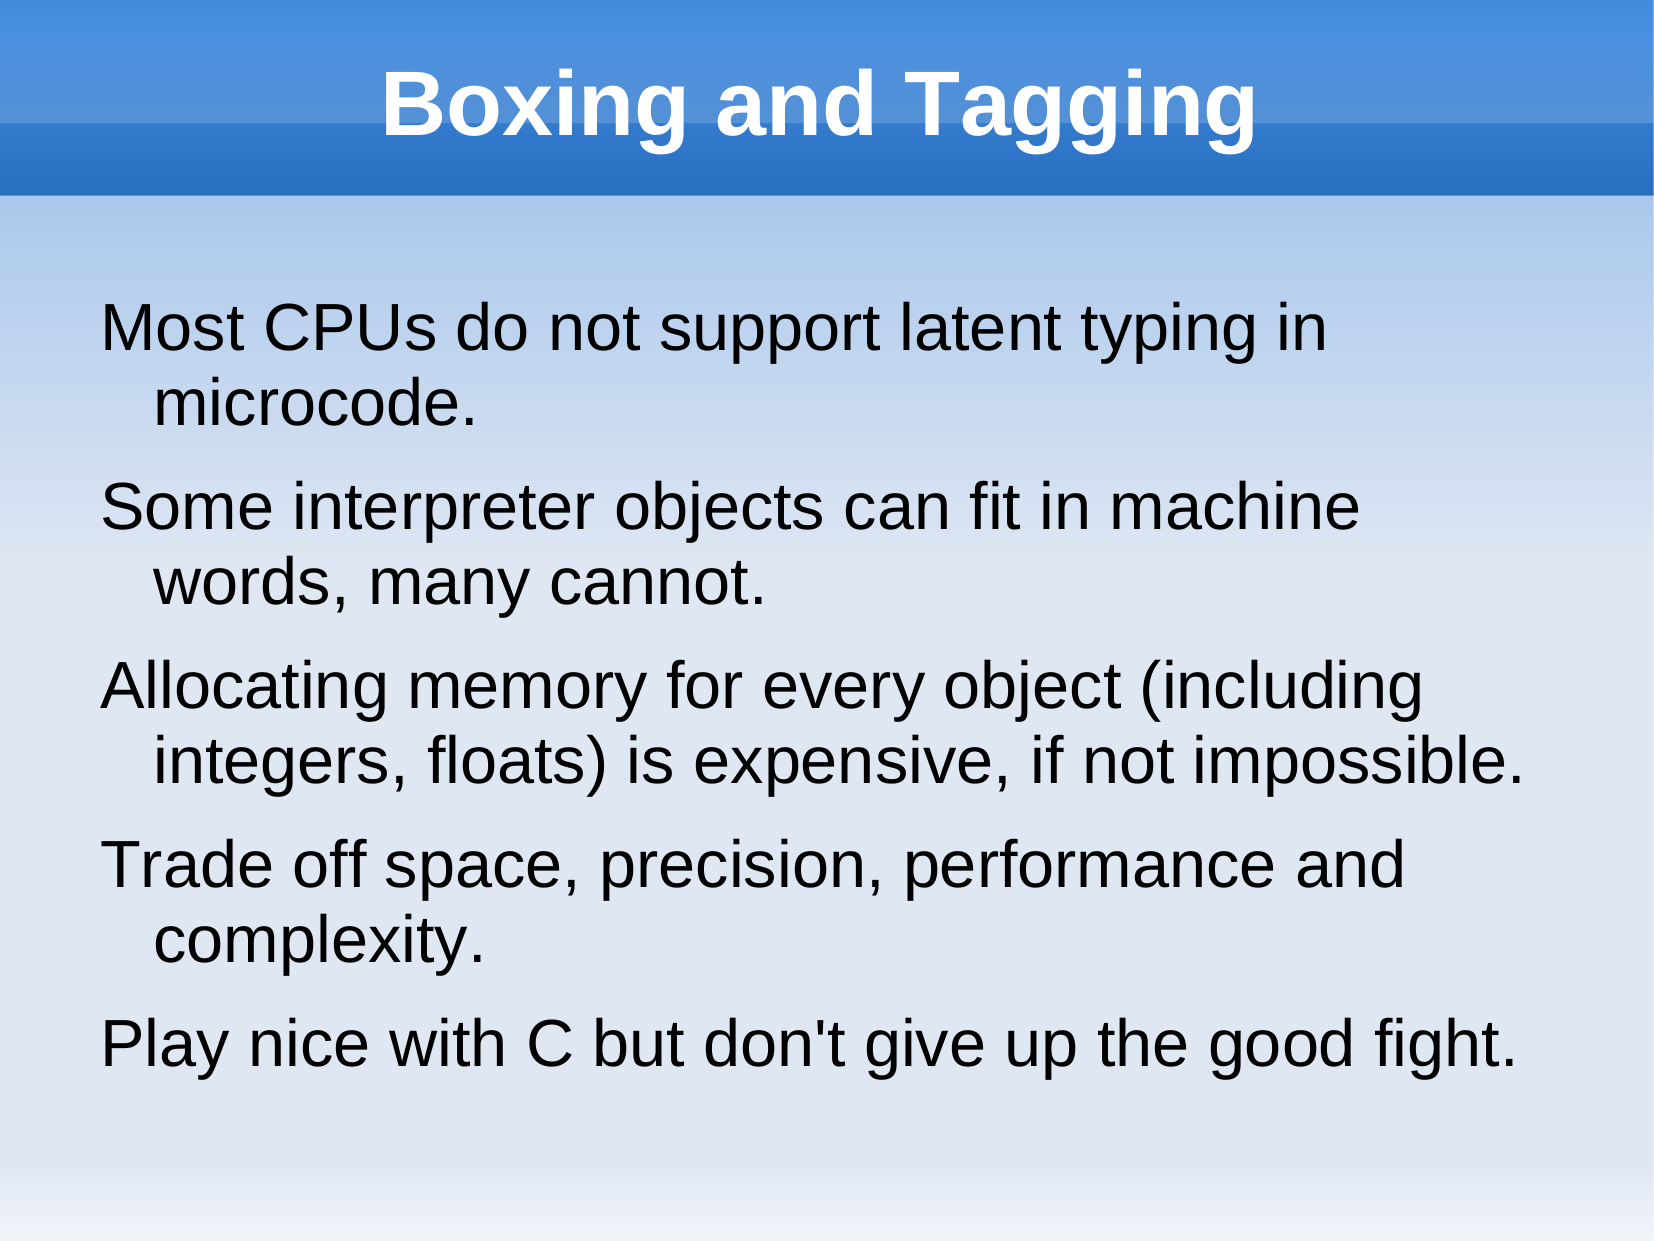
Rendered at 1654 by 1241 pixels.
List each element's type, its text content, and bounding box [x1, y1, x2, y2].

picture [0, 0, 1654, 1241]
list Most CPUs do not support latent typing in microcode. Some interpreter objects can fit in machine words, many cannot. Allocating memory for every object (including integers, floats) is expensive, if not impossible. Trade off space, precision, performance and complexity. Play nice with C but don't give up the good fight. [82, 290, 1571, 1157]
title Boxing and Tagging [76, 7, 1565, 200]
